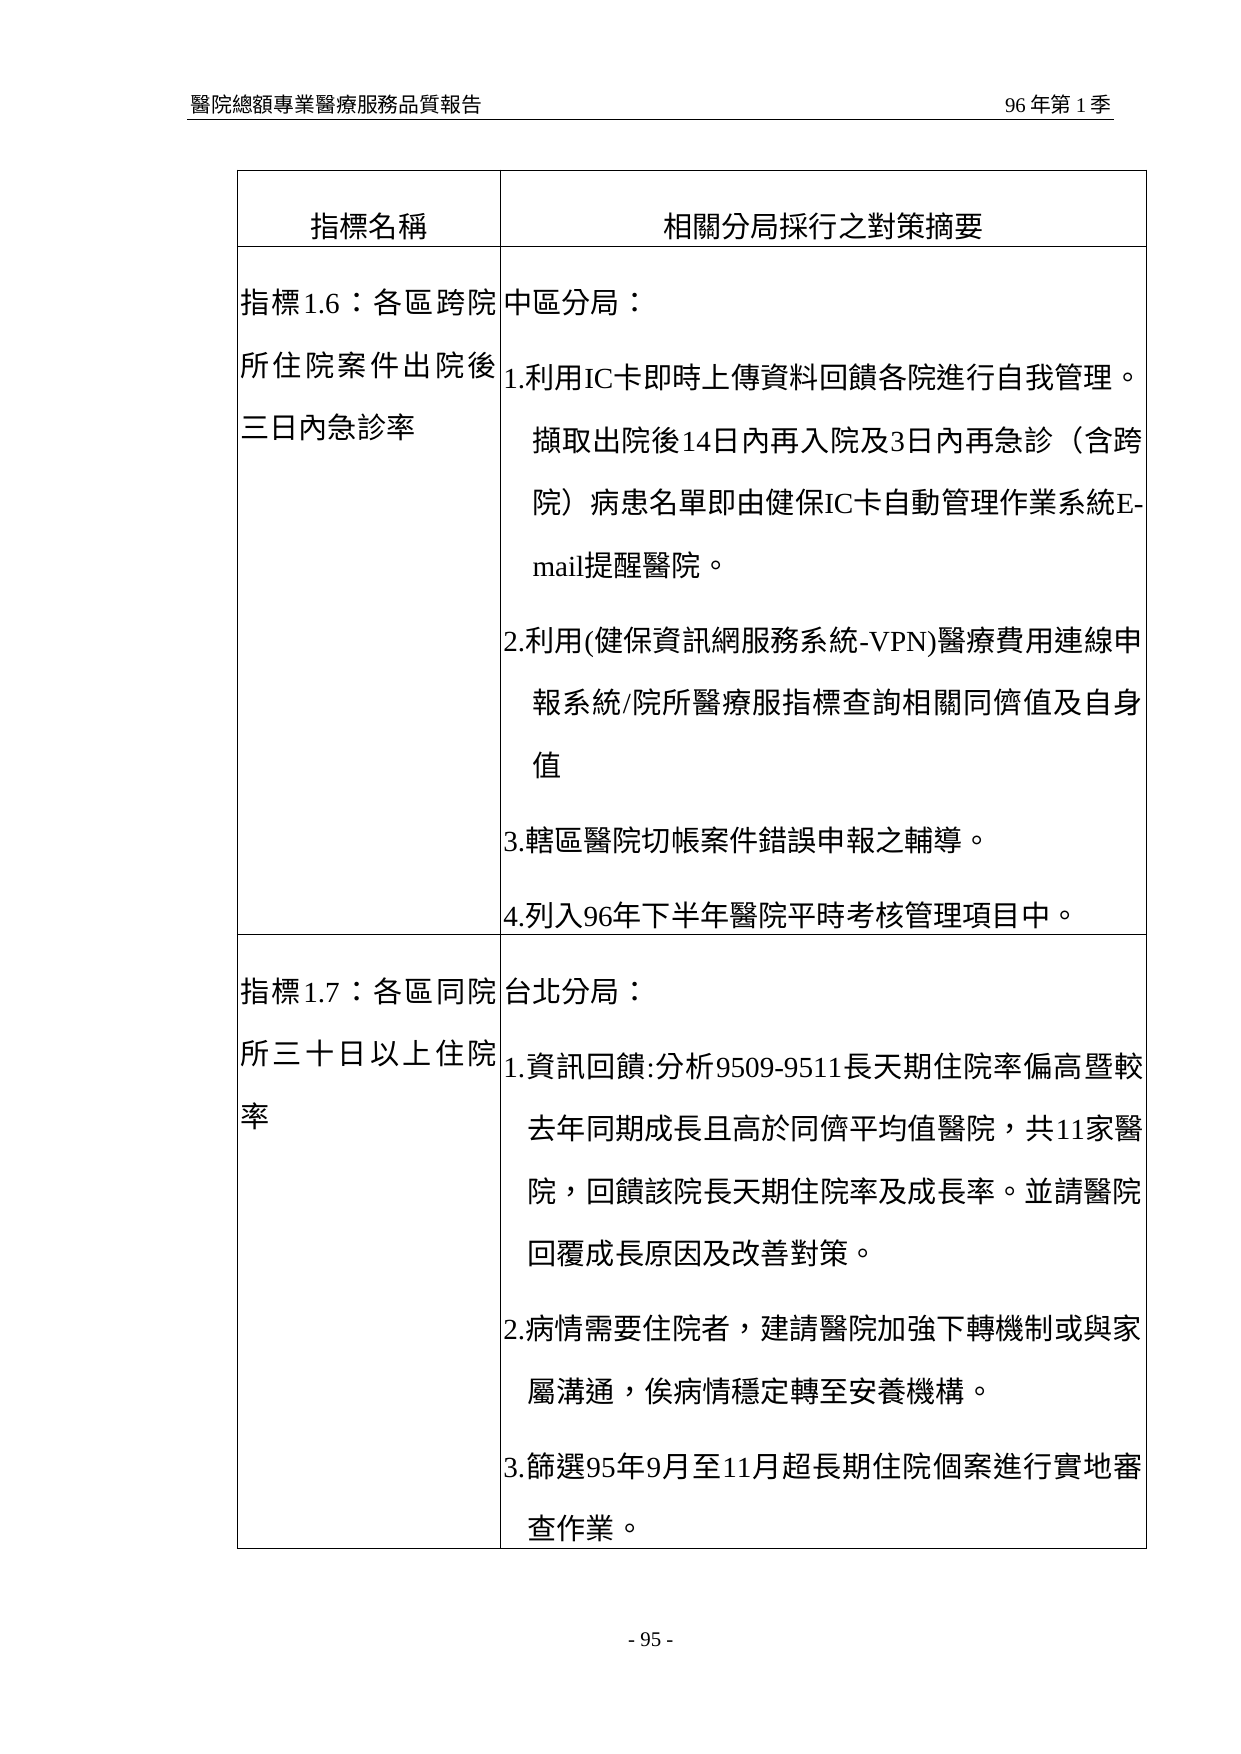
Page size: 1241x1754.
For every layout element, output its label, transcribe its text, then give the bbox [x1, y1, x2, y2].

table_header 相關分局採行之對策摘要 [501, 171, 1146, 246]
table_cell 指標1.7：各區同院所三十日以上住院率 [238, 935, 500, 1548]
table_header 指標名稱 [238, 171, 500, 246]
table_cell 台北分局： 1.資訊回饋:分析9509-9511長天期住院率偏高暨較去年同期成長且高於同儕平均值醫院，共11家醫院，回饋該院長天期住院率及成長率。並請醫院回覆成長原因及改善對策。 2.病情需要住院者，建請醫院加強下轉機制或與家屬溝通，俟病情穩定轉至安養機構。 3.篩選95年9月至11月超長期住院個案進行實地審查作業。 [501, 935, 1146, 1548]
table_cell 中區分局： 1.利用IC卡即時上傳資料回饋各院進行自我管理。擷取出院後14日內再入院及3日內再急診（含跨院）病患名單即由健保IC卡自動管理作業系統E-mail提醒醫院。 2.利用(健保資訊網服務系統-VPN)醫療費用連線申報系統/院所醫療服指標查詢相關同儕值及自身值 3.轄區醫院切帳案件錯誤申報之輔導。 4.列入96年下半年醫院平時考核管理項目中。 [501, 247, 1146, 934]
table_cell 指標1.6：各區跨院所住院案件出院後三日內急診率 [238, 247, 500, 934]
